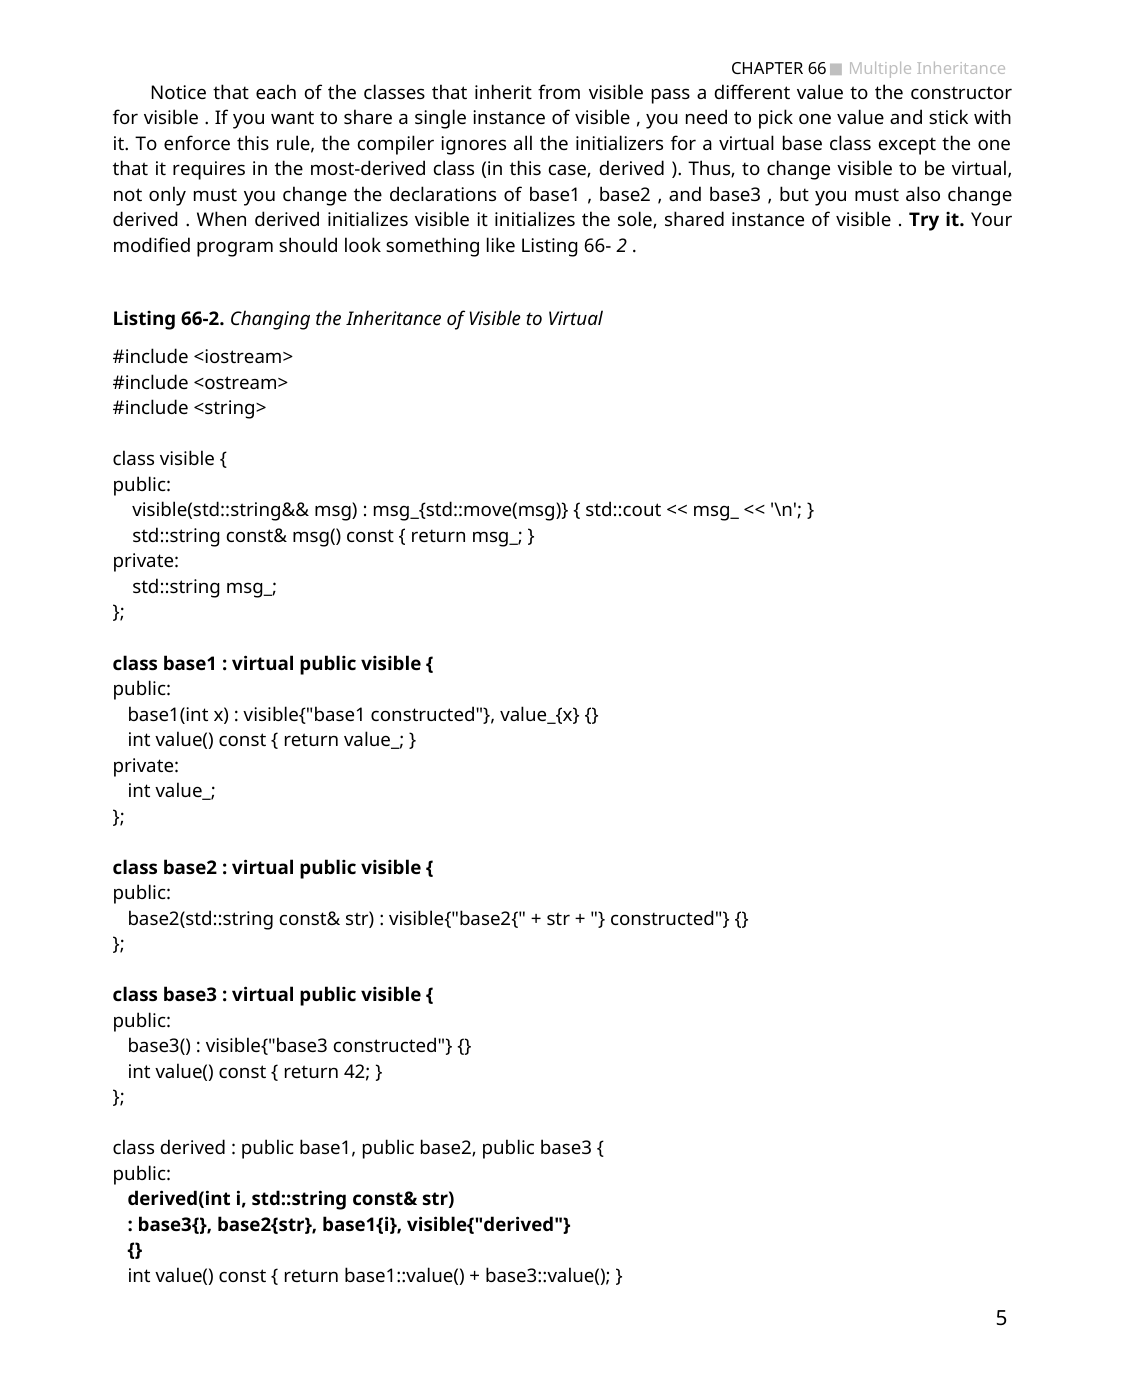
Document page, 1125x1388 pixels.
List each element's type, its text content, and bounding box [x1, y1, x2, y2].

text class derived : public base1, public base2, public base3 { [112, 1135, 1012, 1160]
text std::string msg_; [112, 573, 1012, 599]
text {} [112, 1237, 1012, 1262]
text #include <string> [112, 394, 1012, 420]
text private: [112, 752, 1012, 777]
text public: [112, 879, 1012, 905]
text base1(int x) : visible{"base1 constructed"}, value_{x} {} [112, 701, 1012, 726]
text Notice that each of the classes that inherit from visible pass a different value to the constructor for visible . If you want to share a single instance of visible , you need to pick one value and stick with it. To enforce this rule, the compiler ignores all the initializers for a virtual base class except the one that it requires in the most-derived class (in this case, derived ). Thus, to change visible to be virtual, not only must you change the declarations of base1 , base2 , and base3 , but you must also change derived . When derived initializes visible it initializes the sole, shared instance of visible . Try it. Your modified program should look something like Listing 66- 2 . [112, 79, 1012, 258]
text std::string const& msg() const { return msg_; } [112, 522, 1012, 548]
text }; [112, 1084, 1012, 1109]
text base2(std::string const& str) : visible{"base2{" + str + "} constructed"} {} [112, 905, 1012, 931]
text Listing 66-2. Changing the Inheritance of Visible to Virtual [112, 306, 1012, 331]
text #include <iostream> [112, 343, 1012, 369]
text int value_; [112, 777, 1012, 803]
text public: [112, 471, 1012, 497]
text base3() : visible{"base3 constructed"} {} [112, 1033, 1012, 1058]
text class base2 : virtual public visible { [112, 854, 1012, 879]
text #include <ostream> [112, 369, 1012, 394]
text int value() const { return value_; } [112, 726, 1012, 752]
text public: [112, 1007, 1012, 1033]
text class base3 : virtual public visible { [112, 982, 1012, 1007]
text int value() const { return 42; } [112, 1058, 1012, 1084]
text int value() const { return base1::value() + base3::value(); } [112, 1262, 1012, 1288]
text private: [112, 548, 1012, 573]
text visible(std::string&& msg) : msg_{std::move(msg)} { std::cout << msg_ << '\n'; } [112, 497, 1012, 522]
text }; [112, 803, 1012, 828]
text }; [112, 931, 1012, 956]
text class base1 : virtual public visible { [112, 650, 1012, 675]
text public: [112, 1160, 1012, 1186]
text derived(int i, std::string const& str) [112, 1186, 1012, 1211]
text public: [112, 675, 1012, 701]
text : base3{}, base2{str}, base1{i}, visible{"derived"} [112, 1211, 1012, 1237]
text }; [112, 599, 1012, 624]
text class visible { [112, 446, 1012, 471]
